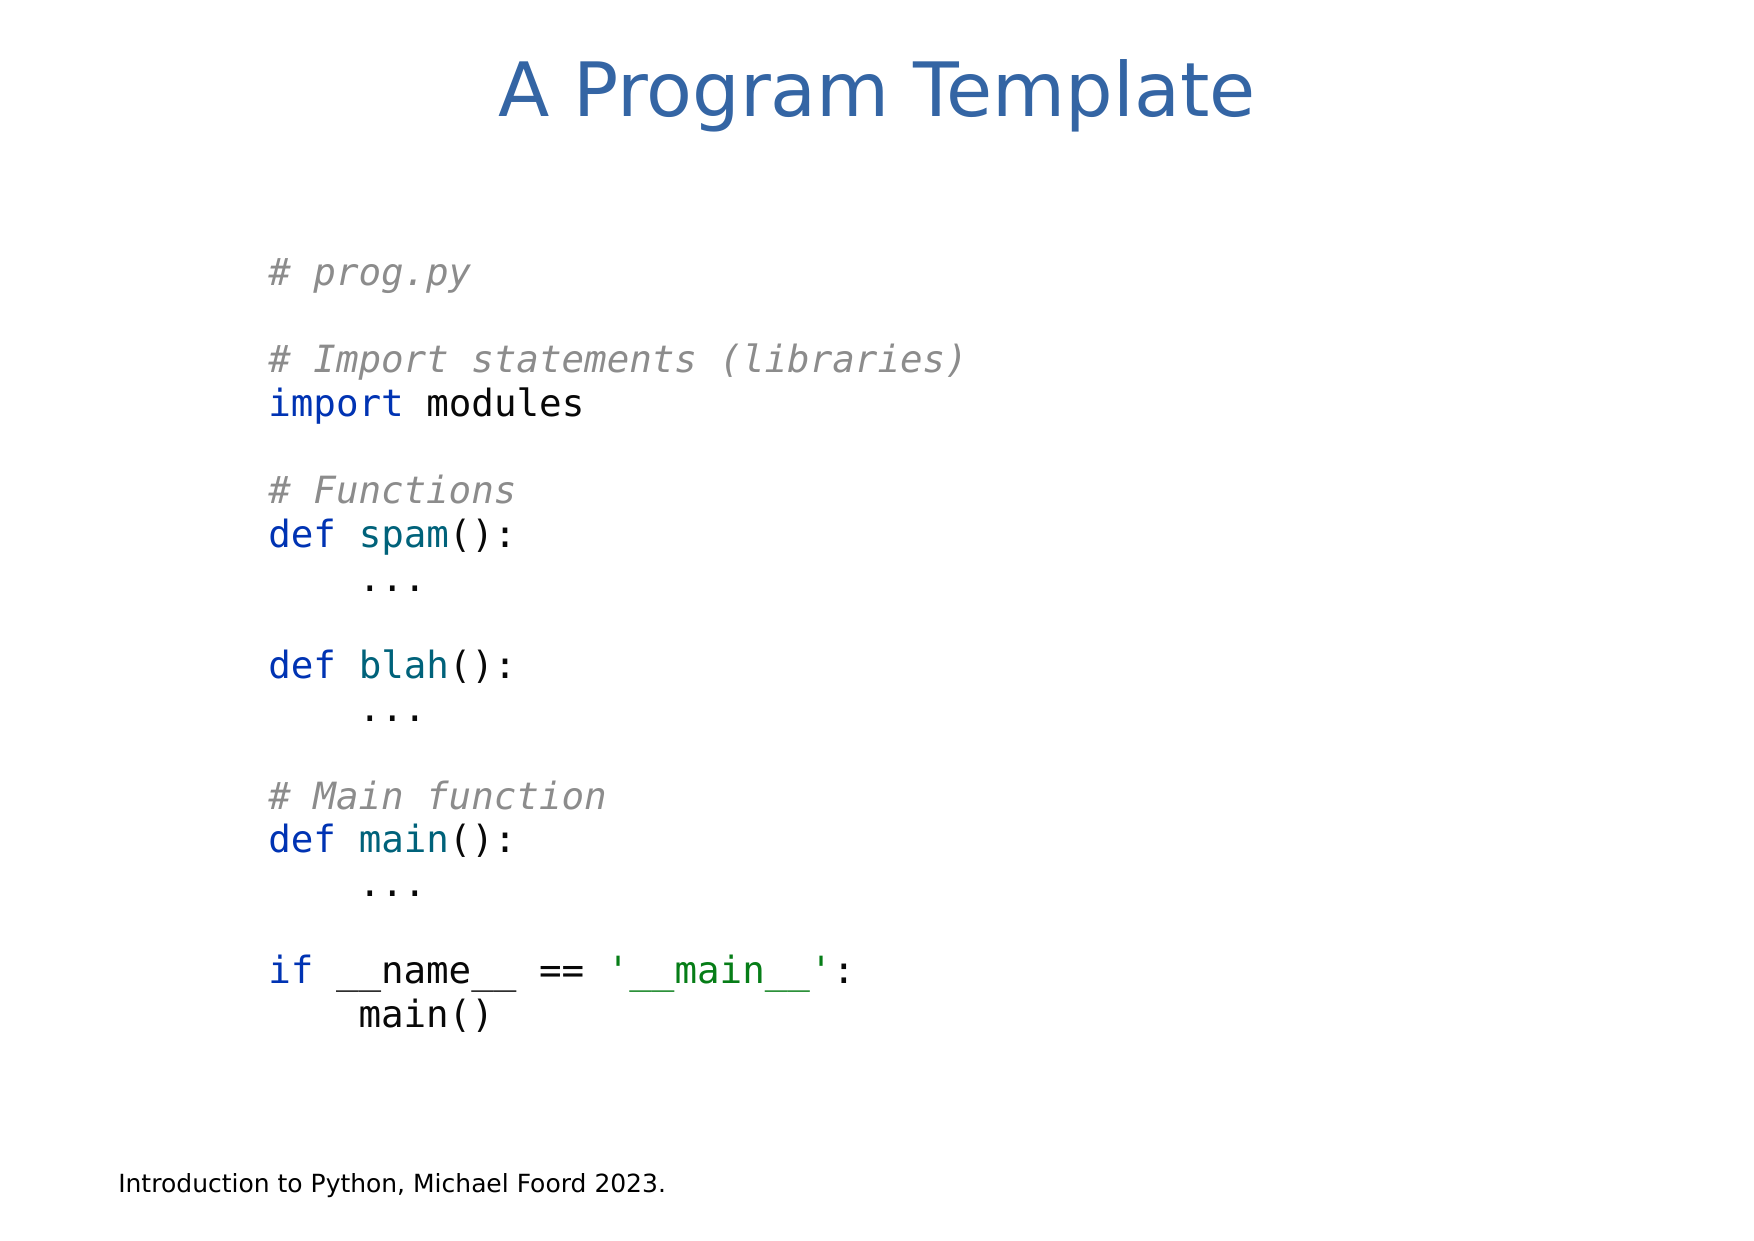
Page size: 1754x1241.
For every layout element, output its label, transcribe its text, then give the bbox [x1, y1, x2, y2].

subtitle A Program Template [118, 47, 1636, 134]
text # prog.py # Import statements (libraries) import modules # Functions def spam(): ... def blah(): ... # Main function def main(): ... if __name__ == '__main__': main() [268, 251, 1636, 1080]
